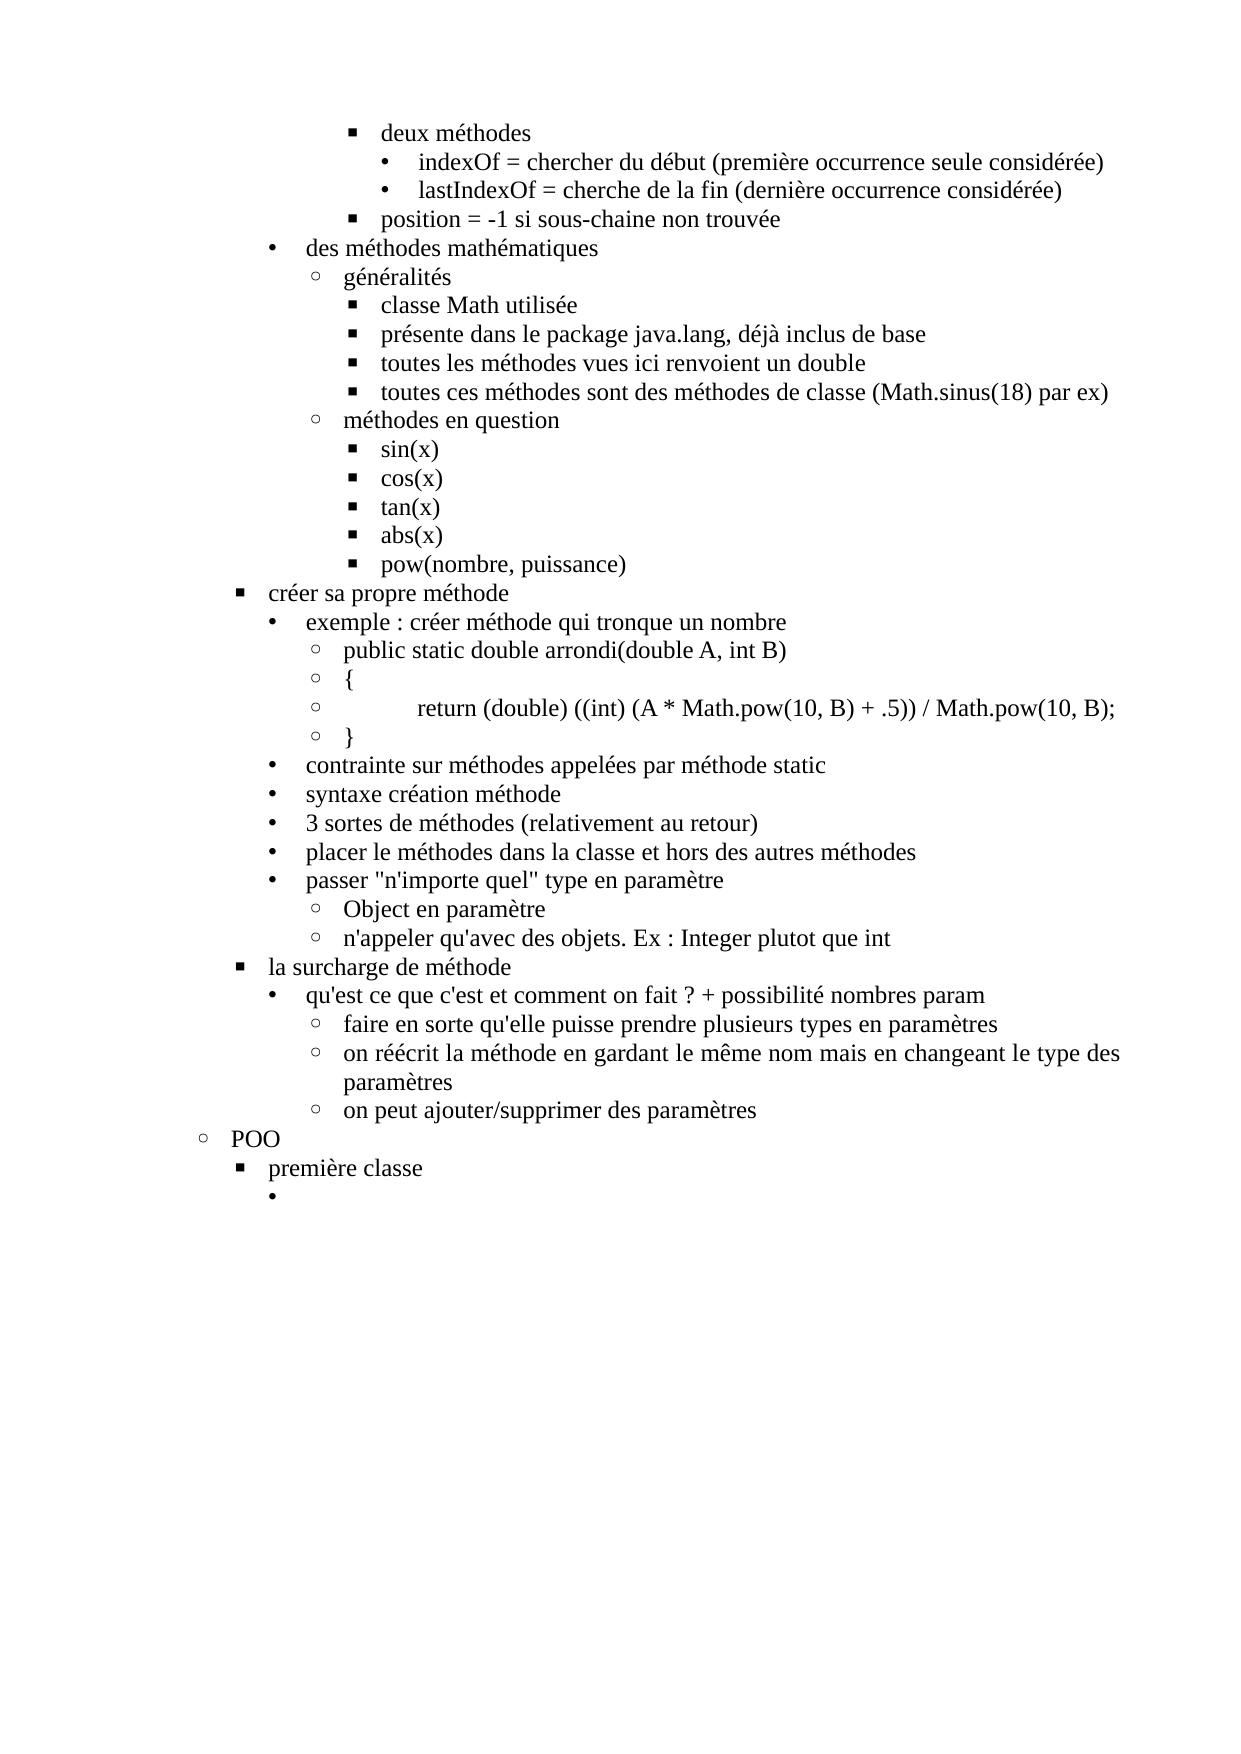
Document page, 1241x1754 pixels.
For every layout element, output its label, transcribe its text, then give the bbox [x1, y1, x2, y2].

list } [306, 722, 1122, 751]
list qu'est ce que c'est et comment on fait ? + possibilité nombres param [268, 981, 1122, 1009]
list faire en sorte qu'elle puisse prendre plusieurs types en paramètres [306, 1009, 1122, 1038]
list cos(x) [343, 463, 1122, 492]
list méthodes en question [306, 406, 1122, 434]
list return (double) ((int) (A * Math.pow(10, B) + .5)) / Math.pow(10, B); [306, 693, 1122, 722]
list exemple : créer méthode qui tronque un nombre [268, 607, 1122, 636]
list des méthodes mathématiques [268, 233, 1122, 262]
list deux méthodes [343, 118, 1122, 147]
list classe Math utilisée [343, 291, 1122, 319]
list indexOf = chercher du début (première occurrence seule considérée) [381, 147, 1122, 176]
list abs(x) [343, 521, 1122, 549]
list toutes ces méthodes sont des méthodes de classe (Math.sinus(18) par ex) [343, 377, 1122, 406]
list { [306, 664, 1122, 693]
list sin(x) [343, 434, 1122, 463]
list on peut ajouter/supprimer des paramètres [306, 1096, 1122, 1124]
list on réécrit la méthode en gardant le même nom mais en changeant le type des paramètres [306, 1038, 1122, 1096]
list lastIndexOf = cherche de la fin (dernière occurrence considérée) [381, 176, 1122, 204]
list la surcharge de méthode [231, 952, 1122, 981]
list n'appeler qu'avec des objets. Ex : Integer plutot que int [306, 923, 1122, 952]
list passer "n'importe quel" type en paramètre [268, 866, 1122, 894]
list contrainte sur méthodes appelées par méthode static [268, 751, 1122, 779]
list généralités [306, 262, 1122, 291]
list POO [193, 1124, 1122, 1153]
list 3 sortes de méthodes (relativement au retour) [268, 808, 1122, 837]
list position = -1 si sous-chaine non trouvée [343, 204, 1122, 233]
list placer le méthodes dans la classe et hors des autres méthodes [268, 837, 1122, 866]
list toutes les méthodes vues ici renvoient un double [343, 348, 1122, 377]
list public static double arrondi(double A, int B) [306, 636, 1122, 664]
list présente dans le package java.lang, déjà inclus de base [343, 319, 1122, 348]
list pow(nombre, puissance) [343, 549, 1122, 578]
list Object en paramètre [306, 894, 1122, 923]
list créer sa propre méthode [231, 578, 1122, 607]
list tan(x) [343, 492, 1122, 521]
list syntaxe création méthode [268, 779, 1122, 808]
list première classe [231, 1153, 1122, 1182]
